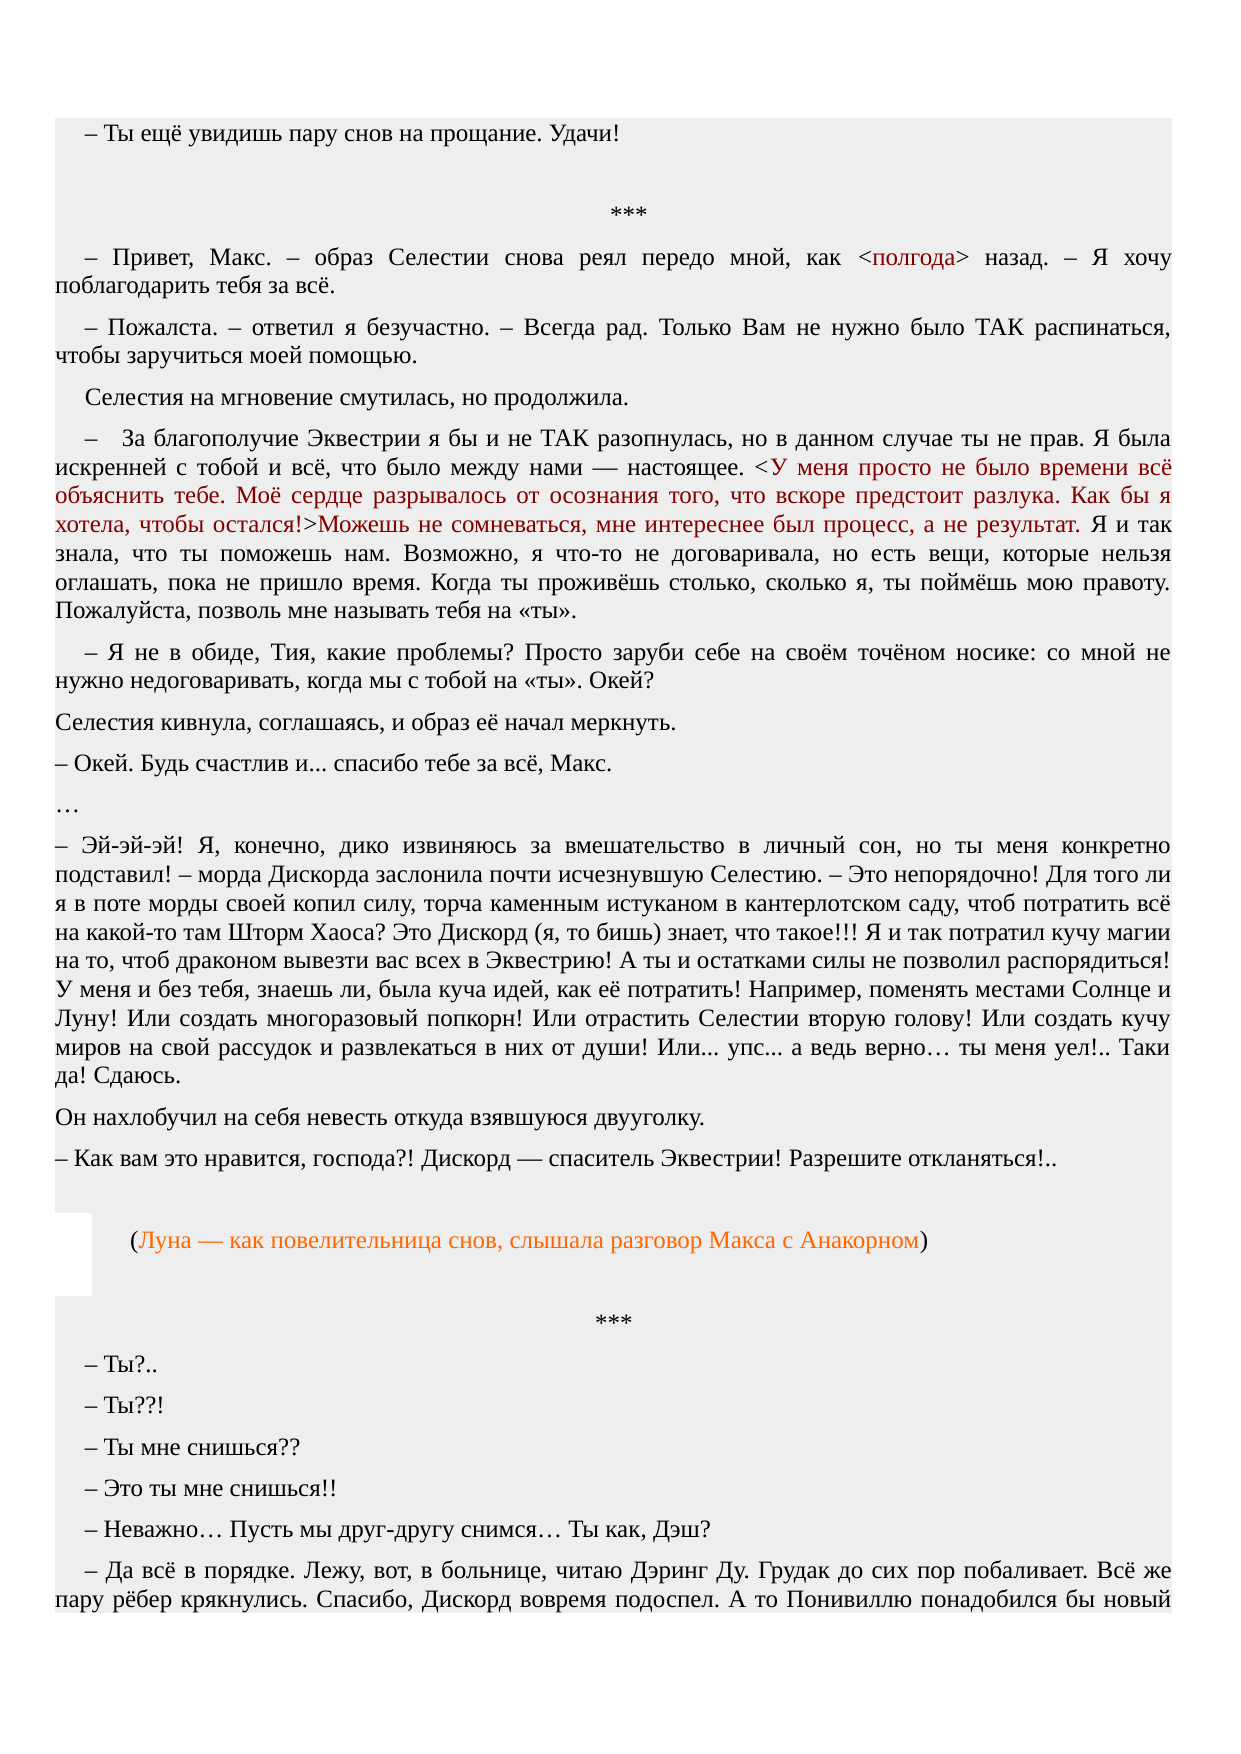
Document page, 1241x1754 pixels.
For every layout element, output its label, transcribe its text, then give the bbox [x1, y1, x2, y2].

list (Луна — как повелительница снов, слышала разговор Макса с Анакорном) [92, 1226, 1172, 1254]
text – Неважно… Пусть мы друг-другу снимся… Ты как, Дэш? [55, 1514, 1172, 1543]
text *** [55, 1308, 1172, 1337]
text Селестия кивнула, соглашаясь, и образ её начал меркнуть. [55, 707, 1172, 736]
text – Ты ещё увидишь пару снов на прощание. Удачи! [55, 118, 1172, 147]
text – Да всё в порядке. Лежу, вот, в больнице, читаю Дэринг Ду. Грудак до сих пор побаливает. Всё же пару рёбер крякнулись. Спасибо, Дискорд вовремя подоспел. А то Понивиллю понадобился бы новый [55, 1556, 1172, 1613]
text Он нахлобучил на себя невесть откуда взявшуюся двууголку. [55, 1102, 1172, 1131]
text – За благополучие Эквестрии я бы и не ТАК разопнулась, но в данном случае ты не прав. Я была искренней с тобой и всё, что было между нами — настоящее. <У меня просто не было времени всё объяснить тебе. Моё сердце разрывалось от осознания того, что вскоре предстоит разлука. Как бы я хотела, чтобы остался!>Можешь не сомневаться, мне интереснее был процесс, а не результат. Я и так знала, что ты поможешь нам. Возможно, я что-то не договаривала, но есть вещи, которые нельзя оглашать, пока не пришло время. Когда ты проживёшь столько, сколько я, ты поймёшь мою правоту. Пожалуйста, позволь мне называть тебя на «ты». [55, 423, 1172, 624]
text – Как вам это нравится, господа?! Дискорд — спаситель Эквестрии! Разрешите откланяться!.. [55, 1143, 1172, 1172]
text Селестия на мгновение смутилась, но продолжила. [55, 382, 1172, 411]
text – Ты??! [55, 1391, 1172, 1419]
text … [55, 789, 1172, 818]
text – Это ты мне снишься!! [55, 1473, 1172, 1502]
text – Пожалста. – ответил я безучастно. – Всегда рад. Только Вам не нужно было ТАК распинаться, чтобы заручиться моей помощью. [55, 312, 1172, 369]
text – Окей. Будь счастлив и... спасибо тебе за всё, Макс. [55, 748, 1172, 777]
text – Эй-эй-эй! Я, конечно, дико извиняюсь за вмешательство в личный сон, но ты меня конкретно подставил! – морда Дискорда заслонила почти исчезнувшую Селестию. – Это непорядочно! Для того ли я в поте морды своей копил силу, торча каменным истуканом в кантерлотском саду, чтоб потратить всё на какой-то там Шторм Хаоса? Это Дискорд (я, то бишь) знает, что такое!!! Я и так потратил кучу магии на то, чтоб драконом вывезти вас всех в Эквестрию! А ты и остатками силы не позволил распорядиться! У меня и без тебя, знаешь ли, была куча идей, как её потратить! Например, поменять местами Солнце и Луну! Или создать многоразовый попкорн! Или отрастить Селестии вторую голову! Или создать кучу миров на свой рассудок и развлекаться в них от души! Или... упс... а ведь верно… ты меня уел!.. Таки да! Сдаюсь. [55, 831, 1172, 1089]
text *** [55, 201, 1172, 229]
text – Ты?.. [55, 1349, 1172, 1378]
text – Я не в обиде, Тия, какие проблемы? Просто заруби себе на своём точёном носике: со мной не нужно недоговаривать, когда мы с тобой на «ты». Окей? [55, 637, 1172, 694]
text – Ты мне снишься?? [55, 1432, 1172, 1461]
text – Привет, Макс. – образ Селестии снова реял передо мной, как <полгода> назад. – Я хочу поблагодарить тебя за всё. [55, 242, 1172, 299]
